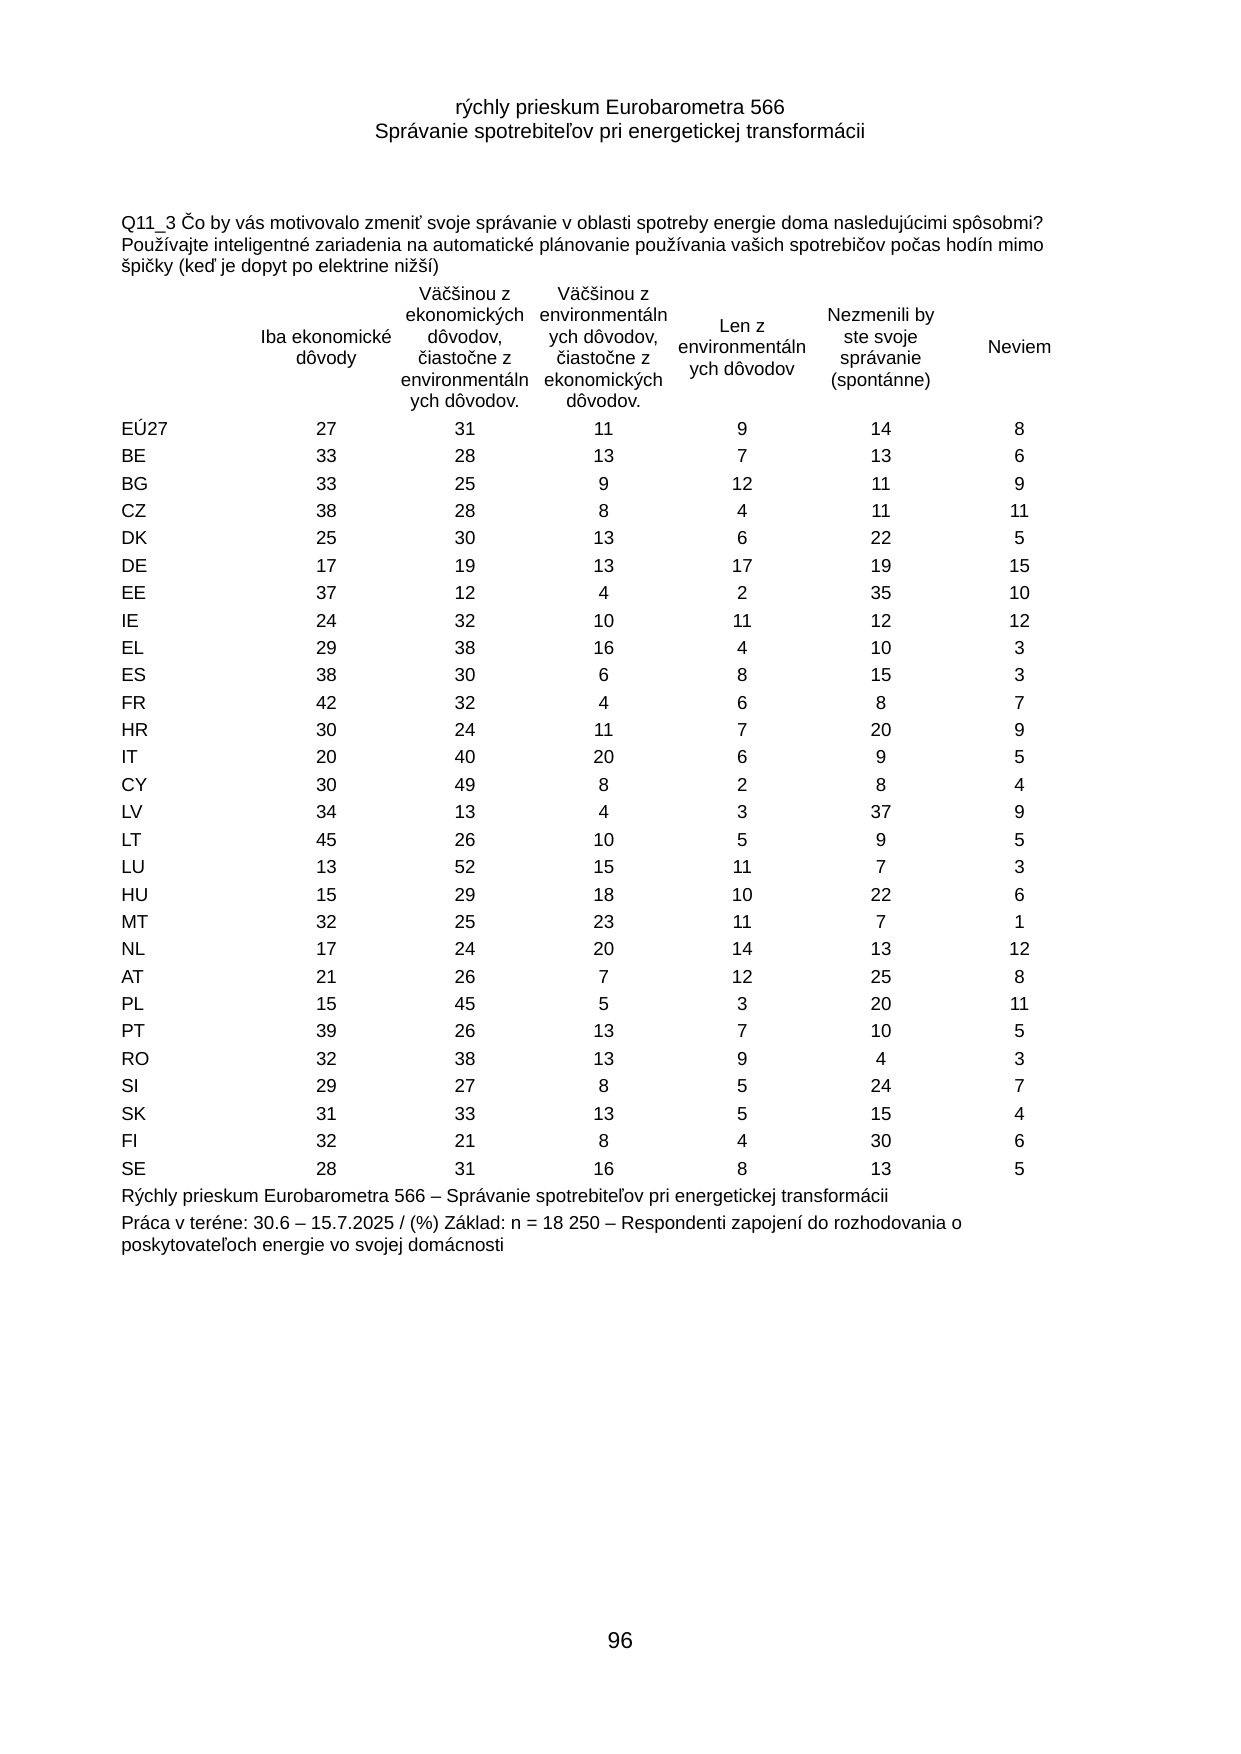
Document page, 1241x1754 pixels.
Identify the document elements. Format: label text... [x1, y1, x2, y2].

table_cell 11 [811, 470, 950, 497]
table_cell 30 [395, 661, 534, 689]
table_cell LV [118, 798, 257, 826]
table_cell MT [118, 908, 257, 935]
table_cell ES [118, 661, 257, 689]
table_cell 9 [811, 744, 950, 771]
table_cell 27 [395, 1072, 534, 1099]
table_cell 15 [811, 1100, 950, 1127]
table_cell 6 [534, 661, 673, 689]
table_cell 4 [673, 634, 811, 661]
table_cell 10 [673, 880, 811, 908]
table_cell 42 [257, 689, 395, 716]
table_cell 5 [673, 1100, 811, 1127]
table_cell 3 [673, 798, 811, 826]
table_cell 37 [811, 798, 950, 826]
table_cell 13 [395, 798, 534, 826]
table_cell 14 [673, 935, 811, 963]
table_cell 20 [534, 935, 673, 963]
table_cell 12 [395, 579, 534, 606]
table_cell 32 [257, 908, 395, 935]
table_cell Len z environmentálnych dôvodov [673, 280, 811, 415]
table_cell 8 [673, 661, 811, 689]
table_cell 4 [950, 771, 1089, 798]
table_cell 28 [395, 497, 534, 524]
table_cell 13 [534, 1045, 673, 1072]
table_cell 4 [673, 497, 811, 524]
table_cell 19 [395, 552, 534, 579]
table_cell 9 [950, 798, 1089, 826]
table_cell 4 [534, 579, 673, 606]
table_cell 24 [257, 606, 395, 634]
table_cell 3 [673, 990, 811, 1017]
table_cell 33 [257, 442, 395, 469]
table_cell 9 [950, 716, 1089, 743]
table_cell 20 [534, 744, 673, 771]
table_cell 30 [257, 771, 395, 798]
table_cell 12 [950, 935, 1089, 963]
table_cell AT [118, 963, 257, 990]
table_cell LU [118, 853, 257, 880]
table_cell 38 [395, 1045, 534, 1072]
table_cell 8 [673, 1154, 811, 1182]
table_cell 27 [257, 415, 395, 442]
table_cell LT [118, 826, 257, 853]
table_cell 13 [534, 1100, 673, 1127]
table_cell 39 [257, 1018, 395, 1045]
table_cell 49 [395, 771, 534, 798]
table_cell 13 [811, 1154, 950, 1182]
table_cell 45 [257, 826, 395, 853]
table_cell 16 [534, 1154, 673, 1182]
table_cell 52 [395, 853, 534, 880]
table_cell CY [118, 771, 257, 798]
table_cell HR [118, 716, 257, 743]
table_cell 13 [534, 552, 673, 579]
table_cell 3 [950, 634, 1089, 661]
table_cell 7 [673, 1018, 811, 1045]
table_cell 15 [811, 661, 950, 689]
table_cell SI [118, 1072, 257, 1099]
table_cell 20 [811, 990, 950, 1017]
table_cell 8 [534, 1072, 673, 1099]
table_cell 5 [673, 1072, 811, 1099]
table_cell 29 [257, 1072, 395, 1099]
table_header Q11_3 Čo by vás motivovalo zmeniť svoje správanie v oblasti spotreby energie doma nasledujúcimi spôsobmi? Používajte inteligentné zariadenia na automatické plánovanie používania vašich spotrebičov počas hodín mimo špičky (keď je dopyt po elektrine nižší) [118, 209, 1089, 279]
table_cell 15 [257, 880, 395, 908]
table_cell 26 [395, 1018, 534, 1045]
table_cell FR [118, 689, 257, 716]
table_cell 31 [395, 415, 534, 442]
table_cell 45 [395, 990, 534, 1017]
table_cell 20 [257, 744, 395, 771]
table_cell Väčšinou z environmentálnych dôvodov, čiastočne z ekonomických dôvodov. [534, 280, 673, 415]
table_cell 14 [811, 415, 950, 442]
table_cell 31 [395, 1154, 534, 1182]
table_cell 3 [950, 1045, 1089, 1072]
table_cell EL [118, 634, 257, 661]
table_cell DK [118, 524, 257, 552]
table_cell IT [118, 744, 257, 771]
table_cell 32 [257, 1127, 395, 1154]
table_cell 20 [811, 716, 950, 743]
table_cell Práca v teréne: 30.6 – 15.7.2025 / (%) Základ: n = 18 250 – Respondenti zapojení do rozhodovania o poskytovateľoch energie vo svojej domácnosti [118, 1209, 1089, 1258]
table_cell HU [118, 880, 257, 908]
table_cell 8 [534, 1127, 673, 1154]
table_cell 5 [534, 990, 673, 1017]
table_cell 17 [673, 552, 811, 579]
table_cell 9 [673, 1045, 811, 1072]
table_cell 4 [534, 689, 673, 716]
table_cell Väčšinou z ekonomických dôvodov, čiastočne z environmentálnych dôvodov. [395, 280, 534, 415]
table_cell PL [118, 990, 257, 1017]
table_cell 9 [534, 470, 673, 497]
table_cell 13 [534, 442, 673, 469]
table_cell 12 [673, 470, 811, 497]
table_cell 17 [257, 935, 395, 963]
table_cell 10 [534, 606, 673, 634]
table_cell 11 [534, 415, 673, 442]
table_cell 7 [811, 908, 950, 935]
table_cell 11 [673, 606, 811, 634]
table_cell 11 [534, 716, 673, 743]
table_cell 11 [950, 990, 1089, 1017]
table_cell 22 [811, 524, 950, 552]
table_cell 30 [395, 524, 534, 552]
table_cell SK [118, 1100, 257, 1127]
table_cell 15 [534, 853, 673, 880]
table_cell 10 [950, 579, 1089, 606]
table_cell 26 [395, 963, 534, 990]
table_cell EE [118, 579, 257, 606]
table_cell 3 [950, 661, 1089, 689]
table_cell 11 [673, 908, 811, 935]
table_cell 9 [811, 826, 950, 853]
table_cell 7 [950, 689, 1089, 716]
table_cell 17 [257, 552, 395, 579]
table_cell 4 [950, 1100, 1089, 1127]
table_cell 6 [673, 689, 811, 716]
table_cell 8 [811, 771, 950, 798]
table_cell 10 [534, 826, 673, 853]
table_cell 32 [395, 606, 534, 634]
table_cell PT [118, 1018, 257, 1045]
table_cell 32 [257, 1045, 395, 1072]
table_cell 8 [950, 963, 1089, 990]
table_cell 22 [811, 880, 950, 908]
table_cell 10 [811, 1018, 950, 1045]
table_cell 5 [673, 826, 811, 853]
table_cell RO [118, 1045, 257, 1072]
table_cell 12 [811, 606, 950, 634]
table_cell 7 [950, 1072, 1089, 1099]
table_cell 33 [257, 470, 395, 497]
table_cell 30 [257, 716, 395, 743]
table_cell 24 [395, 716, 534, 743]
table_cell 5 [950, 744, 1089, 771]
table_cell 7 [673, 716, 811, 743]
table_cell 4 [534, 798, 673, 826]
table_cell 4 [811, 1045, 950, 1072]
table_cell 5 [950, 826, 1089, 853]
table_cell 24 [395, 935, 534, 963]
table_cell 6 [950, 442, 1089, 469]
table_cell Rýchly prieskum Eurobarometra 566 – Správanie spotrebiteľov pri energetickej transformácii [118, 1182, 1089, 1209]
table_cell 8 [534, 771, 673, 798]
table_cell 23 [534, 908, 673, 935]
table_cell 18 [534, 880, 673, 908]
table_cell DE [118, 552, 257, 579]
table_cell 25 [811, 963, 950, 990]
table_cell 24 [811, 1072, 950, 1099]
table_cell [118, 280, 257, 415]
table_cell 2 [673, 579, 811, 606]
table_cell 7 [673, 442, 811, 469]
table_cell Nezmenili by ste svoje správanie (spontánne) [811, 280, 950, 415]
table_cell 32 [395, 689, 534, 716]
table_cell SE [118, 1154, 257, 1182]
table_cell 25 [257, 524, 395, 552]
table_cell 11 [673, 853, 811, 880]
table_cell BG [118, 470, 257, 497]
table_cell 26 [395, 826, 534, 853]
table_cell 25 [395, 908, 534, 935]
table_cell 5 [950, 524, 1089, 552]
table_cell 29 [395, 880, 534, 908]
table_cell 38 [257, 497, 395, 524]
table_cell 13 [257, 853, 395, 880]
table_cell 6 [673, 524, 811, 552]
table_cell 21 [257, 963, 395, 990]
table_cell 11 [950, 497, 1089, 524]
table_cell 5 [950, 1018, 1089, 1045]
table_cell FI [118, 1127, 257, 1154]
table_cell 33 [395, 1100, 534, 1127]
table_cell 38 [257, 661, 395, 689]
table_cell 2 [673, 771, 811, 798]
table_cell 13 [811, 442, 950, 469]
table_cell 37 [257, 579, 395, 606]
table_cell 4 [673, 1127, 811, 1154]
table_cell Iba ekonomické dôvody [257, 280, 395, 415]
table_cell 28 [257, 1154, 395, 1182]
table_cell 29 [257, 634, 395, 661]
table_cell 1 [950, 908, 1089, 935]
table_cell 13 [811, 935, 950, 963]
table_cell CZ [118, 497, 257, 524]
table_cell 8 [534, 497, 673, 524]
table_cell 31 [257, 1100, 395, 1127]
table_cell 40 [395, 744, 534, 771]
table_cell 10 [811, 634, 950, 661]
table_cell 7 [811, 853, 950, 880]
table_cell 38 [395, 634, 534, 661]
table_cell 9 [950, 470, 1089, 497]
table_cell Neviem [950, 280, 1089, 415]
table_cell BE [118, 442, 257, 469]
table_cell 9 [673, 415, 811, 442]
table_cell 13 [534, 524, 673, 552]
table_cell NL [118, 935, 257, 963]
table_cell 13 [534, 1018, 673, 1045]
table_cell 8 [950, 415, 1089, 442]
table_cell 6 [673, 744, 811, 771]
table_cell 19 [811, 552, 950, 579]
table_cell IE [118, 606, 257, 634]
table_cell 21 [395, 1127, 534, 1154]
table_cell 35 [811, 579, 950, 606]
table_cell 11 [811, 497, 950, 524]
table_cell 25 [395, 470, 534, 497]
table_cell EÚ27 [118, 415, 257, 442]
table_cell 6 [950, 1127, 1089, 1154]
table_cell 5 [950, 1154, 1089, 1182]
table_cell 6 [950, 880, 1089, 908]
table_cell 7 [534, 963, 673, 990]
table_cell 3 [950, 853, 1089, 880]
table_cell 15 [950, 552, 1089, 579]
table_cell 30 [811, 1127, 950, 1154]
table_cell 8 [811, 689, 950, 716]
table_cell 15 [257, 990, 395, 1017]
table_cell 16 [534, 634, 673, 661]
table_cell 12 [950, 606, 1089, 634]
table_cell 28 [395, 442, 534, 469]
table_cell 34 [257, 798, 395, 826]
table_cell 12 [673, 963, 811, 990]
